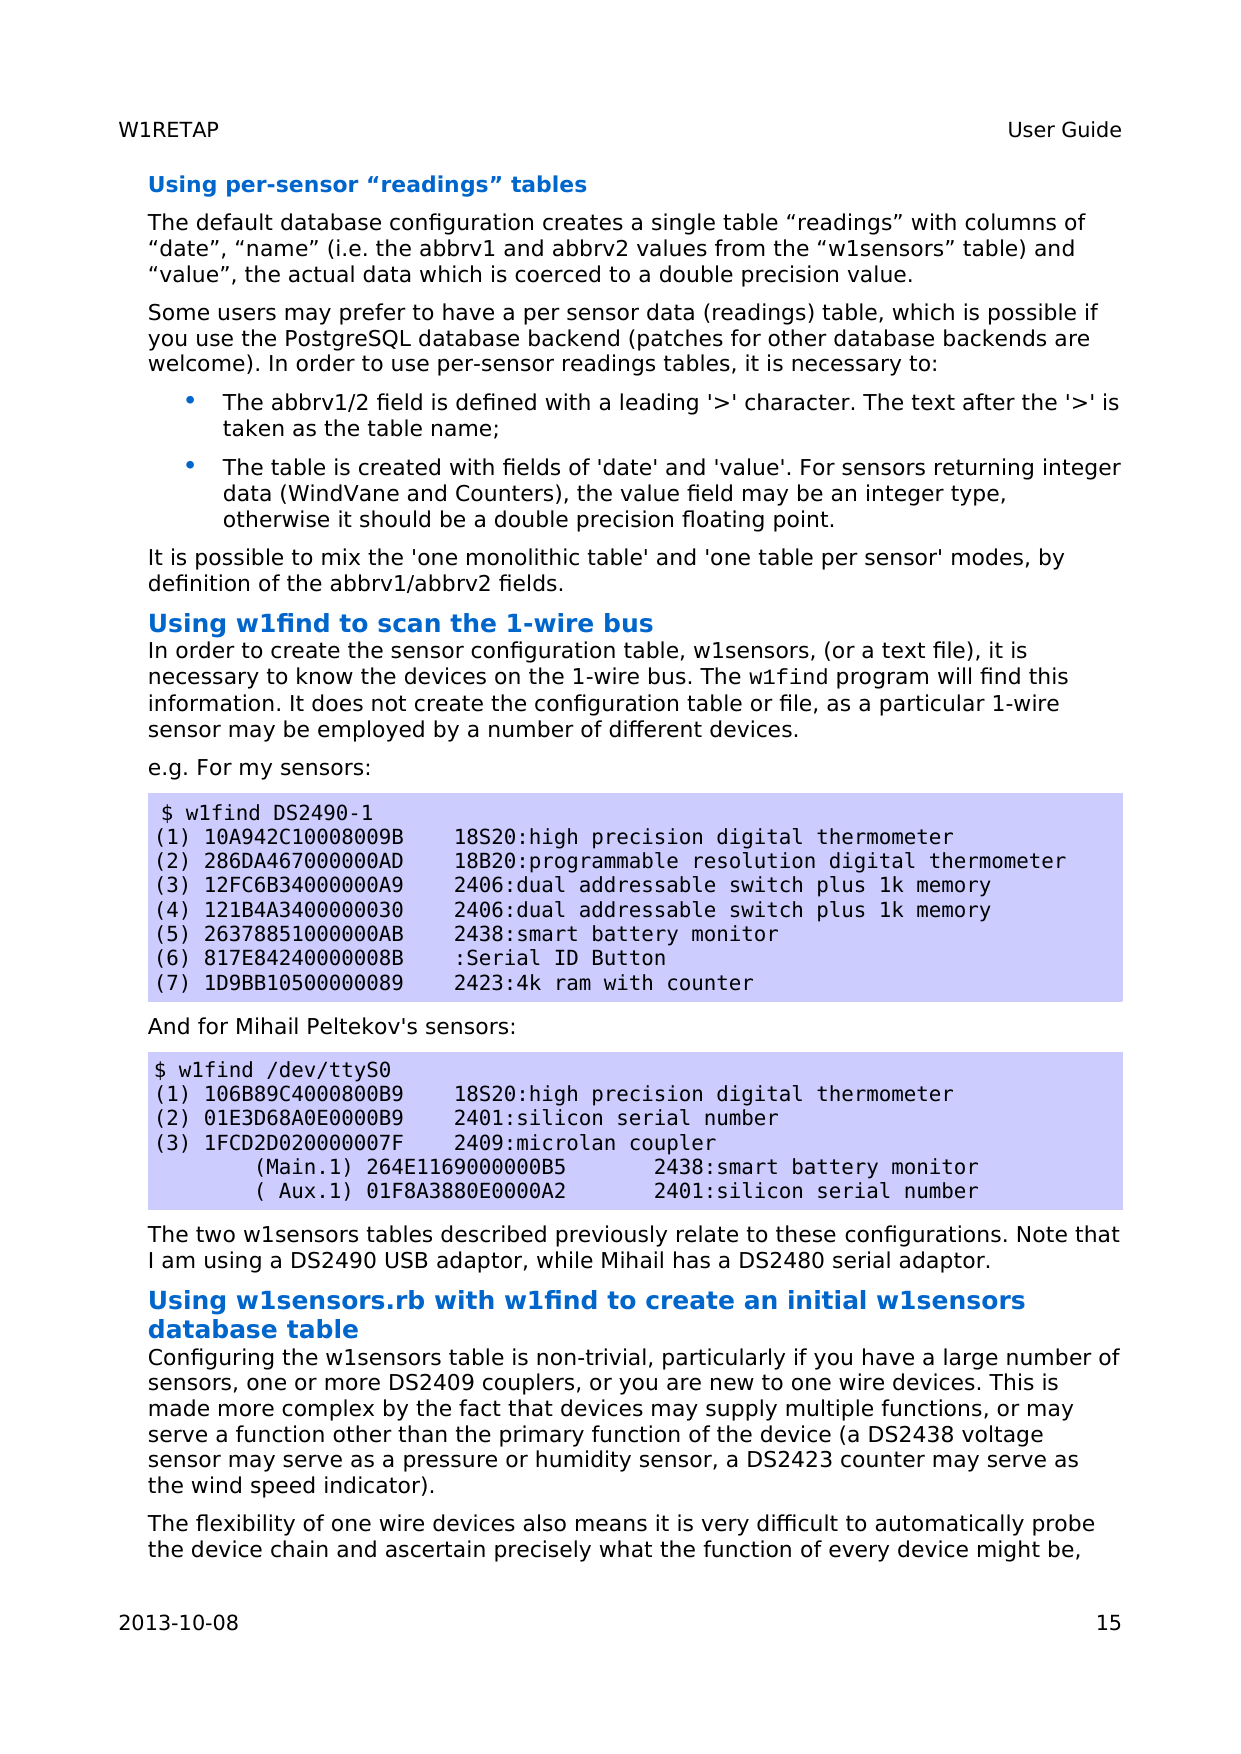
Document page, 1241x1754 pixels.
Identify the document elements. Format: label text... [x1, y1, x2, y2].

text The default database configuration creates a single table “readings” with columns of “date”, “name” (i.e. the abbrv1 and abbrv2 values from the “w1sensors” table) and “value”, the actual data which is coerced to a double precision value. [148, 210, 1122, 287]
subtitle Using w1find to scan the 1-wire bus [148, 609, 1122, 638]
text The two w1sensors tables described previously relate to these configurations. Note that I am using a DS2490 USB adaptor, while Mihail has a DS2480 serial adaptor. [148, 1222, 1122, 1273]
subtitle Using w1sensors.rb with w1find to create an initial w1sensors database table [148, 1286, 1122, 1344]
text In order to create the sensor configuration table, w1sensors, (or a text file), it is necessary to know the devices on the 1-wire bus. The w1find program will find this information. It does not create the configuration table or file, as a particular 1-wire sensor may be employed by a number of different devices. [148, 638, 1122, 743]
list The table is created with fields of 'date' and 'value'. For sensors returning integer data (WindVane and Counters), the value field may be an integer type, otherwise it should be a double precision floating point. [185, 454, 1122, 533]
subtitle Using per-sensor “readings” tables [148, 172, 1122, 198]
text The flexibility of one wire devices also means it is very difficult to automatically probe the device chain and ascertain precisely what the function of every device might be, [148, 1511, 1122, 1563]
text $ w1find /dev/ttyS0 (1) 106B89C4000800B9 18S20:high precision digital thermometer (2) 01E3D68A0E0000B9 2401:silicon serial number (3) 1FCD2D020000007F 2409:microlan coupler (Main.1) 264E1169000000B5 2438:smart battery monitor ( Aux.1) 01F8A3880E0000A2 2401:silicon serial number [149, 1053, 1122, 1209]
text Configuring the w1sensors table is non-trivial, particularly if you have a large number of sensors, one or more DS2409 couplers, or you are new to one wire devices. This is made more complex by the fact that devices may supply multiple functions, or may serve a function other than the primary function of the device (a DS2438 voltage sensor may serve as a pressure or humidity sensor, a DS2423 counter may serve as the wind speed indicator). [148, 1344, 1122, 1499]
text And for Mihail Peltekov's sensors: [148, 1013, 1122, 1039]
text $ w1find DS2490-1 (1) 10A942C10008009B 18S20:high precision digital thermometer (2) 286DA467000000AD 18B20:programmable resolution digital thermometer (3) 12FC6B34000000A9 2406:dual addressable switch plus 1k memory (4) 121B4A3400000030 2406:dual addressable switch plus 1k memory (5) 26378851000000AB 2438:smart battery monitor (6) 817E84240000008B :Serial ID Button (7) 1D9BB10500000089 2423:4k ram with counter [149, 794, 1122, 1001]
list The abbrv1/2 field is defined with a leading '>' character. The text after the '>' is taken as the table name; [185, 389, 1122, 442]
text It is possible to mix the 'one monolithic table' and 'one table per sensor' modes, by definition of the abbrv1/abbrv2 fields. [148, 545, 1122, 597]
text e.g. For my sensors: [148, 755, 1122, 781]
text Some users may prefer to have a per sensor data (readings) table, which is possible if you use the PostgreSQL database backend (patches for other database backends are welcome). In order to use per-sensor readings tables, it is necessary to: [148, 300, 1122, 377]
